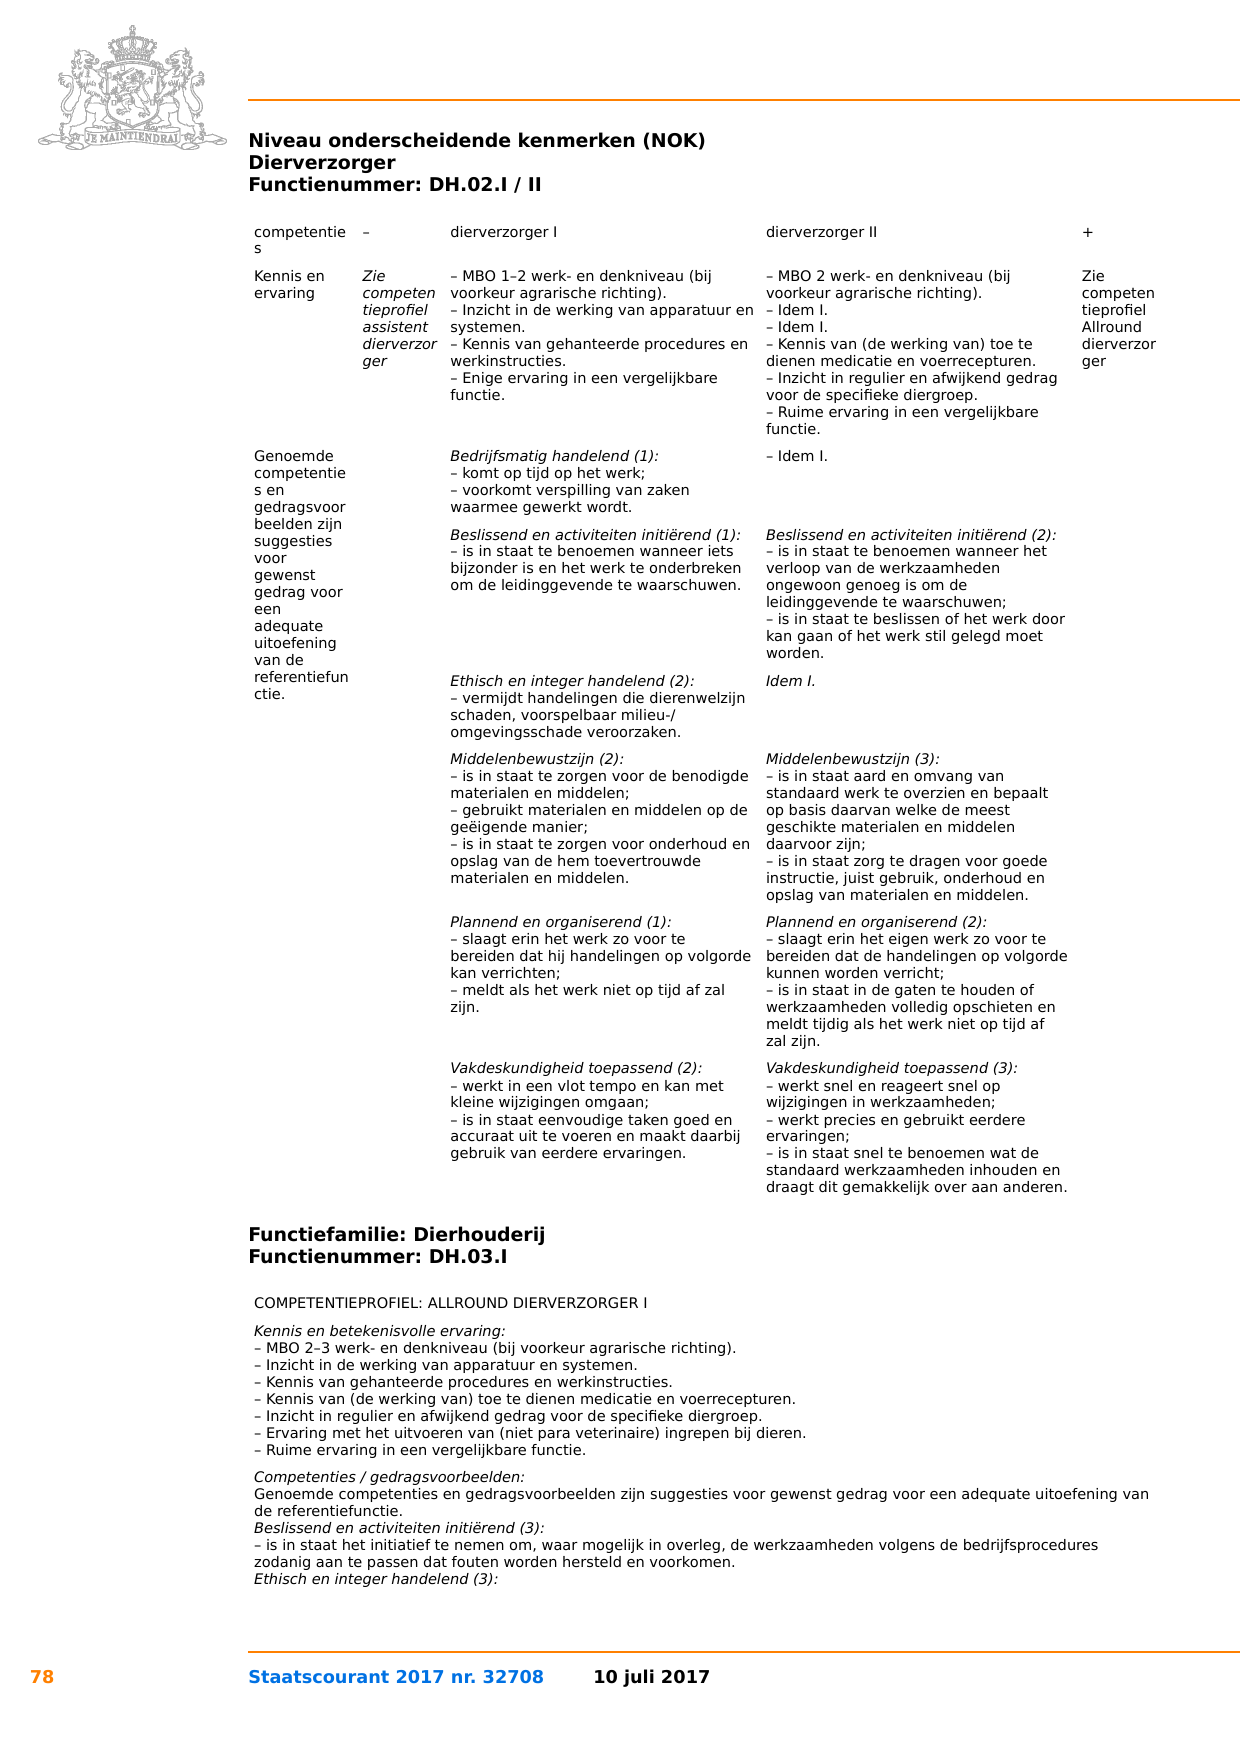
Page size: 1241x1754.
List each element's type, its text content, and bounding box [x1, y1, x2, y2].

table_cell Competenties / gedragsvoorbeelden: Genoemde competenties en gedragsvoorbeelden zijn suggesties voor gewenst gedrag voor een adequate uitoefening van de referentiefunctie. Beslissend en activiteiten initiërend (3): – is in staat het initiatief te nemen om, waar mogelijk in overleg, de werkzaamheden volgens de bedrijfsprocedures zodanig aan te passen dat fouten worden hersteld en voorkomen. Ethisch en integer handelend (3): [249, 1464, 1163, 1593]
table_header competenties [249, 219, 356, 262]
picture [38, 25, 227, 150]
table_header dierverzorger I [445, 219, 759, 262]
table_cell – MBO 1–2 werk- en denkniveau (bij voorkeur agrarische richting). – Inzicht in de werking van apparatuur en systemen. – Kennis van gehanteerde procedures en werkinstructies. – Enige ervaring in een vergelijkbare functie. [445, 263, 759, 442]
table_cell – MBO 2 werk- en denkniveau (bij voorkeur agrarische richting). – Idem I. – Idem I. – Kennis van (de werking van) toe te dienen medicatie en voerrecepturen. – Inzicht in regulier en afwijkend gedrag voor de specifieke diergroep. – Ruime ervaring in een vergelijkbare functie. [761, 263, 1075, 442]
table_cell Zie competentieprofiel Allround dierverzorger [1076, 263, 1163, 1201]
text Dierverzorger [248, 152, 1163, 174]
table_cell Genoemde competenties en gedragsvoorbeelden zijn suggesties voor gewenst gedrag voor een adequate uitoefening van de referentiefunctie. [249, 443, 356, 1201]
table_cell Ethisch en integer handelend (2): – vermijdt handelingen die dierenwelzijn schaden, voorspelbaar milieu-/ omgevingsschade veroorzaken. [445, 668, 759, 745]
text Functiefamilie: Dierhouderij [248, 1224, 1163, 1246]
table_cell Kennis en betekenisvolle ervaring: – MBO 2–3 werk- en denkniveau (bij voorkeur agrarische richting). – Inzicht in de werking van apparatuur en systemen. – Kennis van gehanteerde procedures en werkinstructies. – Kennis van (de werking van) toe te dienen medicatie en voerrecepturen. – Inzicht in regulier en afwijkend gedrag voor de specifieke diergroep. – Ervaring met het uitvoeren van (niet para veterinaire) ingrepen bij dieren. – Ruime ervaring in een vergelijkbare functie. [249, 1318, 1163, 1463]
table_cell Beslissend en activiteiten initiërend (1): – is in staat te benoemen wanneer iets bijzonder is en het werk te onderbreken om de leidinggevende te waarschuwen. [445, 522, 759, 667]
table_header – [357, 219, 444, 262]
table_cell Beslissend en activiteiten initiërend (2): – is in staat te benoemen wanneer het verloop van de werkzaamheden ongewoon genoeg is om de leidinggevende te waarschuwen; – is in staat te beslissen of het werk door kan gaan of het werk stil gelegd moet worden. [761, 522, 1075, 667]
table_cell Plannend en organiserend (2): – slaagt erin het eigen werk zo voor te bereiden dat de handelingen op volgorde kunnen worden verricht; – is in staat in de gaten te houden of werkzaamheden volledig opschieten en meldt tijdig als het werk niet op tijd af zal zijn. [761, 910, 1075, 1055]
table_cell Bedrijfsmatig handelend (1): – komt op tijd op het werk; – voorkomt verspilling van zaken waarmee gewerkt wordt. [445, 443, 759, 521]
table_cell Kennis en ervaring [249, 263, 356, 442]
table_cell Vakdeskundigheid toepassend (3): – werkt snel en reageert snel op wijzigingen in werkzaamheden; – werkt precies en gebruikt eerdere ervaringen; – is in staat snel te benoemen wat de standaard werkzaamheden inhouden en draagt dit gemakkelijk over aan anderen. [761, 1056, 1075, 1201]
table_cell Middelenbewustzijn (3): – is in staat aard en omvang van standaard werk te overzien en bepaalt op basis daarvan welke de meest geschikte materialen en middelen daarvoor zijn; – is in staat zorg te dragen voor goede instructie, juist gebruik, onderhoud en opslag van materialen en middelen. [761, 746, 1075, 908]
table_header + [1076, 219, 1163, 262]
table_cell Plannend en organiserend (1): – slaagt erin het werk zo voor te bereiden dat hij handelingen op volgorde kan verrichten; – meldt als het werk niet op tijd af zal zijn. [445, 910, 759, 1055]
table_cell Vakdeskundigheid toepassend (2): – werkt in een vlot tempo en kan met kleine wijzigingen omgaan; – is in staat eenvoudige taken goed en accuraat uit te voeren en maakt daarbij gebruik van eerdere ervaringen. [445, 1056, 759, 1201]
table_cell Middelenbewustzijn (2): – is in staat te zorgen voor de benodigde materialen en middelen; – gebruikt materialen en middelen op de geëigende manier; – is in staat te zorgen voor onderhoud en opslag van de hem toevertrouwde materialen en middelen. [445, 746, 759, 908]
text Functienummer: DH.03.I [248, 1246, 1163, 1268]
table_header COMPETENTIEPROFIEL: ALLROUND DIERVERZORGER I [249, 1291, 1163, 1317]
text Niveau onderscheidende kenmerken (NOK) [248, 130, 1163, 152]
table_cell Zie competentieprofiel assistent dierverzorger [357, 263, 444, 1201]
table_cell Idem I. [761, 668, 1075, 745]
text Functienummer: DH.02.I / II [248, 174, 1163, 196]
table_cell – Idem I. [761, 443, 1075, 521]
table_header dierverzorger II [761, 219, 1075, 262]
